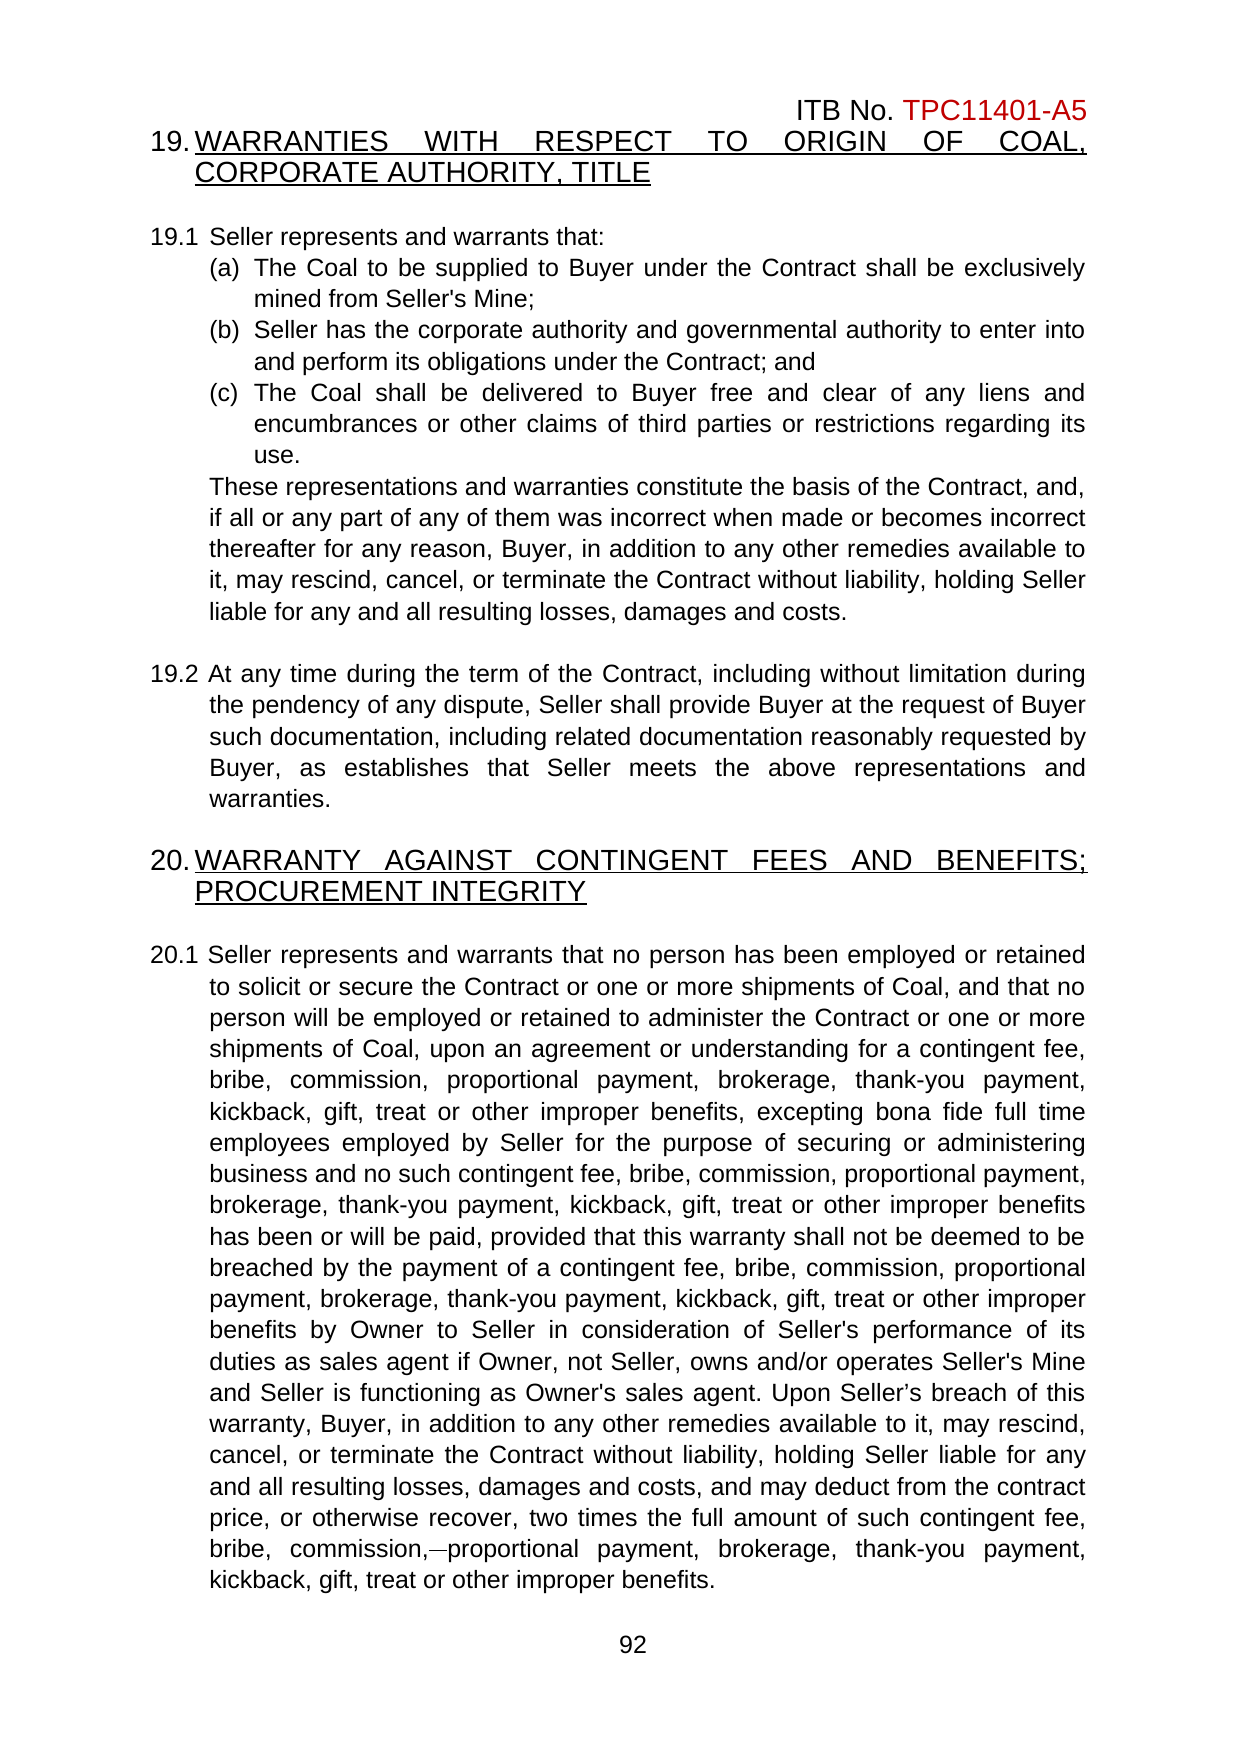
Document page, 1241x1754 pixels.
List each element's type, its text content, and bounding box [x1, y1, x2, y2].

text 20.1 Seller represents and warrants that no person has been employed or retained to solicit or secure the Contract or one or more shipments of Coal, and that no person will be employed or retained to administer the Contract or one or more shipments of Coal, upon an agreement or understanding for a contingent fee, bribe, commission, proportional payment, brokerage, thank-you payment, kickback, gift, treat or other improper benefits, excepting bona fide full time employees employed by Seller for the purpose of securing or administering business and no such contingent fee, bribe, commission, proportional payment, brokerage, thank-you payment, kickback, gift, treat or other improper benefits has been or will be paid, provided that this warranty shall not be deemed to be breached by the payment of a contingent fee, bribe, commission, proportional payment, brokerage, thank-you payment, kickback, gift, treat or other improper benefits by Owner to Seller in consideration of Seller's performance of its duties as sales agent if Owner, not Seller, owns and/or operates Seller's Mine and Seller is functioning as Owner's sales agent. Upon Seller’s breach of this warranty, Buyer, in addition to any other remedies available to it, may rescind, cancel, or terminate the Contract without liability, holding Seller liable for any and all resulting losses, damages and costs, and may deduct from the contract price, or otherwise recover, two times the full amount of such contingent fee, bribe, commission, proportional payment, brokerage, thank-you payment, kickback, gift, treat or other improper benefits. [150, 939, 1087, 1595]
text These representations and warranties constitute the basis of the Contract, and, if all or any part of any of them was incorrect when made or becomes incorrect thereafter for any reason, Buyer, in addition to any other remedies available to it, may rescind, cancel, or terminate the Contract without liability, holding Seller liable for any and all resulting losses, damages and costs. [209, 470, 1087, 626]
text 19.2 At any time during the term of the Contract, including without limitation during the pendency of any dispute, Seller shall provide Buyer at the request of Buyer such documentation, including related documentation reasonably requested by Buyer, as establishes that Seller meets the above representations and warranties. [150, 657, 1087, 814]
text (b) Seller has the corporate authority and governmental authority to enter into and perform its obligations under the Contract; and [209, 314, 1087, 376]
text 20. WARRANTY AGAINST CONTINGENT FEES AND BENEFITS; PROCUREMENT INTEGRITY [150, 845, 1087, 907]
text 19. WARRANTIES WITH RESPECT TO ORIGIN OF COAL, CORPORATE AUTHORITY, TITLE [150, 126, 1087, 189]
text (c) The Coal shall be delivered to Buyer free and clear of any liens and encumbrances or other claims of third parties or restrictions regarding its use. [209, 376, 1087, 470]
text (a) The Coal to be supplied to Buyer under the Contract shall be exclusively mined from Seller's Mine; [209, 251, 1087, 314]
text 19.1 Seller represents and warrants that: [150, 220, 1087, 251]
